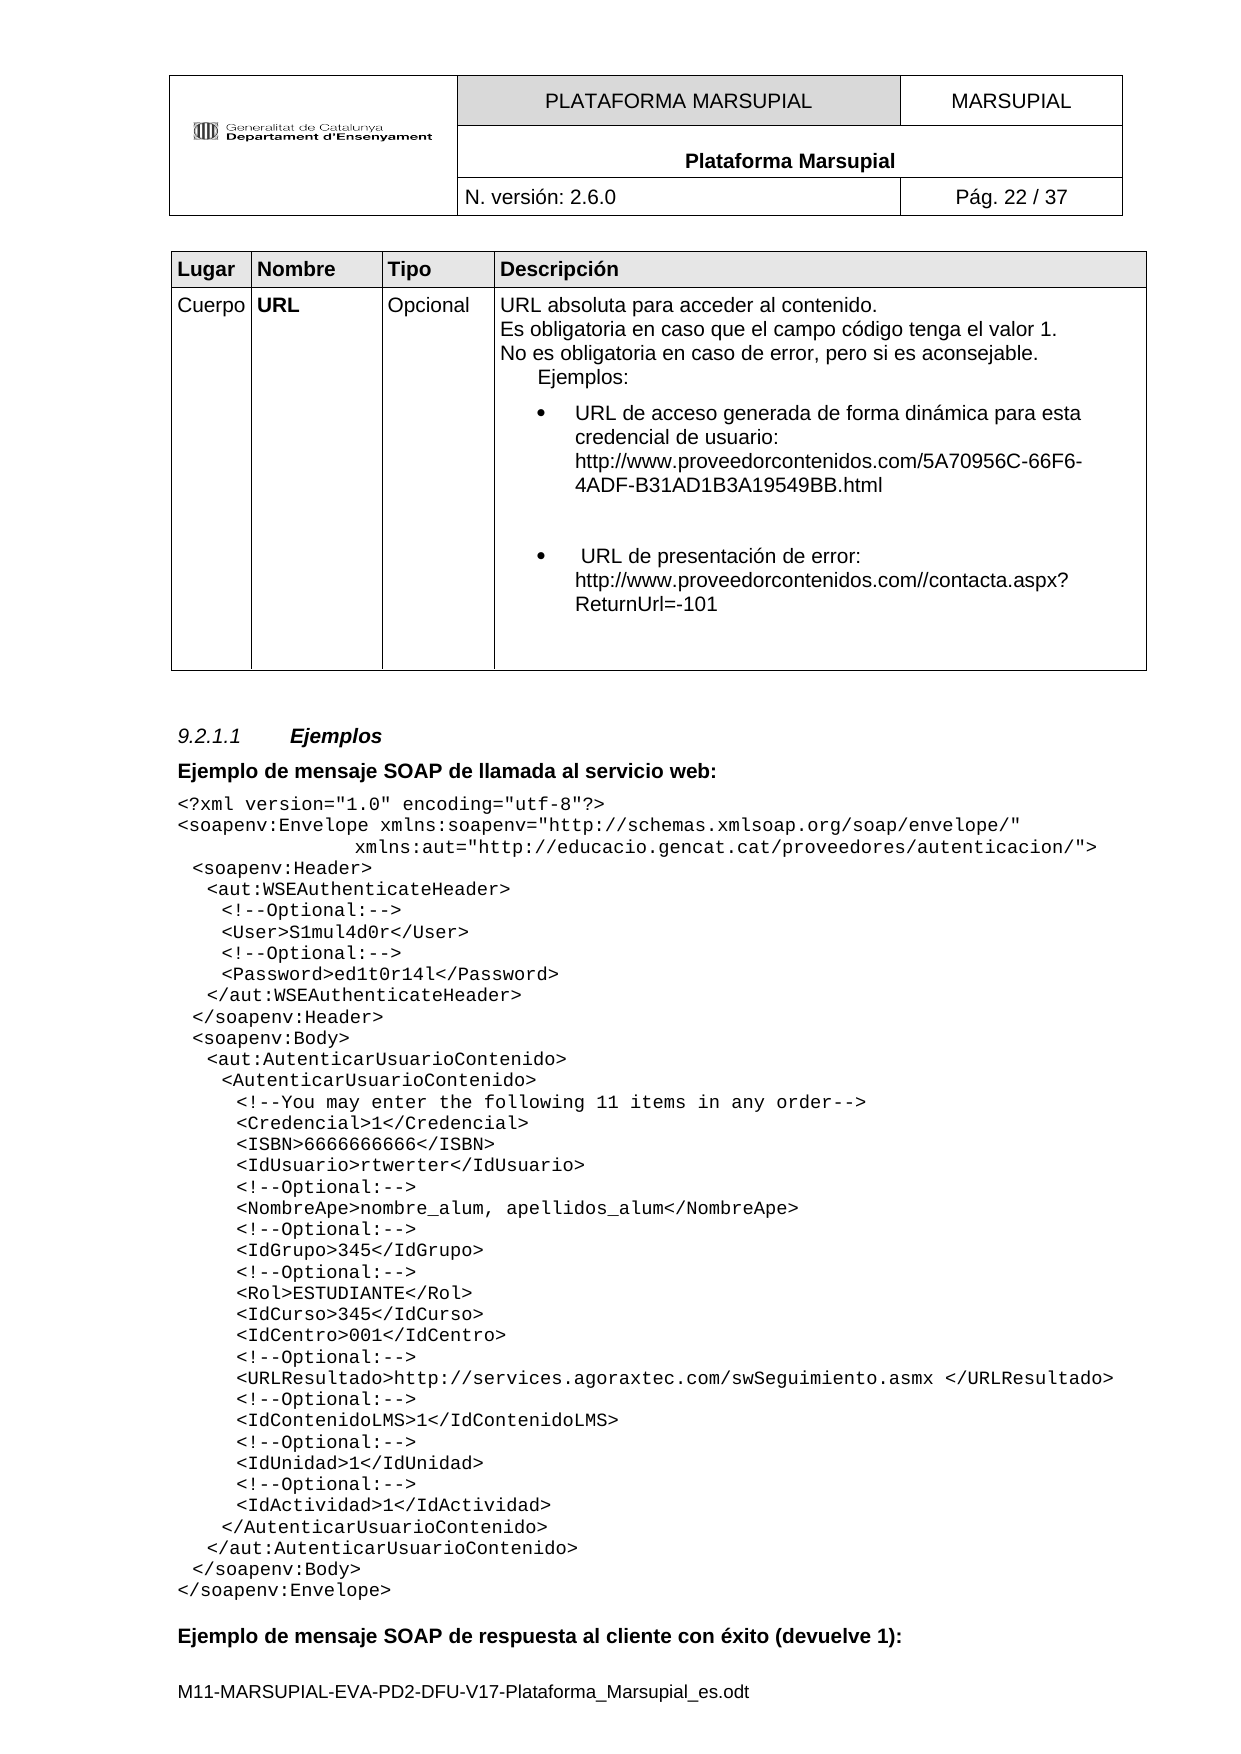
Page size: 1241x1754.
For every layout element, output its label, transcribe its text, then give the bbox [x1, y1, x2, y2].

text <NombreApe>nombre_alum, apellidos_alum</NombreApe> [177, 1199, 1122, 1220]
table_header Lugar [172, 252, 251, 287]
table_cell URL [252, 288, 382, 669]
text <ISBN>6666666666</ISBN> [177, 1135, 1122, 1156]
text <soapenv:Header> [177, 859, 1122, 880]
text <IdContenidoLMS>1</IdContenidoLMS> [177, 1411, 1122, 1432]
text <!--Optional:--> [177, 1177, 1122, 1199]
text <!--Optional:--> [177, 1220, 1122, 1241]
text <Rol>ESTUDIANTE</Rol> [177, 1284, 1122, 1305]
text </aut:WSEAuthenticateHeader> [177, 986, 1122, 1007]
text <!--Optional:--> [177, 1390, 1122, 1411]
text Ejemplo de mensaje SOAP de llamada al servicio web: [177, 759, 1122, 783]
text <aut:AutenticarUsuarioContenido> [177, 1050, 1122, 1071]
text <Credencial>1</Credencial> [177, 1114, 1122, 1135]
text <?xml version="1.0" encoding="utf-8"?> [177, 795, 1122, 816]
text <!--Optional:--> [177, 1432, 1122, 1454]
text <aut:WSEAuthenticateHeader> [177, 880, 1122, 901]
text <URLResultado>http://services.agoraxtec.com/swSeguimiento.asmx </URLResultado> [177, 1369, 1122, 1390]
text <IdUsuario>rtwerter</IdUsuario> [177, 1156, 1122, 1177]
text <IdUnidad>1</IdUnidad> [177, 1454, 1122, 1475]
text <IdGrupo>345</IdGrupo> [177, 1241, 1122, 1262]
text Ejemplo de mensaje SOAP de respuesta al cliente con éxito (devuelve 1): [177, 1624, 1122, 1648]
text <Password>ed1t0r14l</Password> [177, 965, 1122, 986]
text </AutenticarUsuarioContenido> [177, 1517, 1122, 1539]
text <IdCentro>001</IdCentro> [177, 1326, 1122, 1347]
text <!--You may enter the following 11 items in any order--> [177, 1092, 1122, 1114]
table_cell Cuerpo [172, 288, 251, 669]
text </soapenv:Header> [177, 1007, 1122, 1029]
table_header Nombre [252, 252, 382, 287]
table_header Descripción [495, 252, 1146, 287]
text <User>S1mul4d0r</User> [177, 922, 1122, 944]
text <!--Optional:--> [177, 901, 1122, 922]
text <IdActividad>1</IdActividad> [177, 1496, 1122, 1517]
text <!--Optional:--> [177, 944, 1122, 965]
text </aut:AutenticarUsuarioContenido> [177, 1539, 1122, 1560]
subtitle Ejemplos [177, 723, 1122, 747]
text <IdCurso>345</IdCurso> [177, 1305, 1122, 1326]
text <!--Optional:--> [177, 1475, 1122, 1496]
text <!--Optional:--> [177, 1262, 1122, 1284]
table_header Tipo [383, 252, 494, 287]
text <!--Optional:--> [177, 1347, 1122, 1369]
text </soapenv:Envelope> [177, 1581, 1122, 1602]
text <soapenv:Body> [177, 1029, 1122, 1050]
table_cell Opcional [383, 288, 494, 669]
text <soapenv:Envelope xmlns:soapenv="http://schemas.xmlsoap.org/soap/envelope/" xmlns:aut="http://educacio.gencat.cat/proveedores/autenticacion/"> [177, 816, 1122, 859]
text <AutenticarUsuarioContenido> [177, 1071, 1122, 1092]
text </soapenv:Body> [177, 1560, 1122, 1581]
table_cell URL absoluta para acceder al contenido. Es obligatoria en caso que el campo código tenga el valor 1. No es obligatoria en caso de error, pero si es aconsejable. Ejemplos: URL de acceso generada de forma dinámica para esta credencial de usuario: http://www.proveedorcontenidos.com/5A70956C-66F6-4ADF-B31AD1B3A19549BB.html URL de presentación de error: http://www.proveedorcontenidos.com//contacta.aspx?ReturnUrl=-101 [495, 288, 1146, 669]
